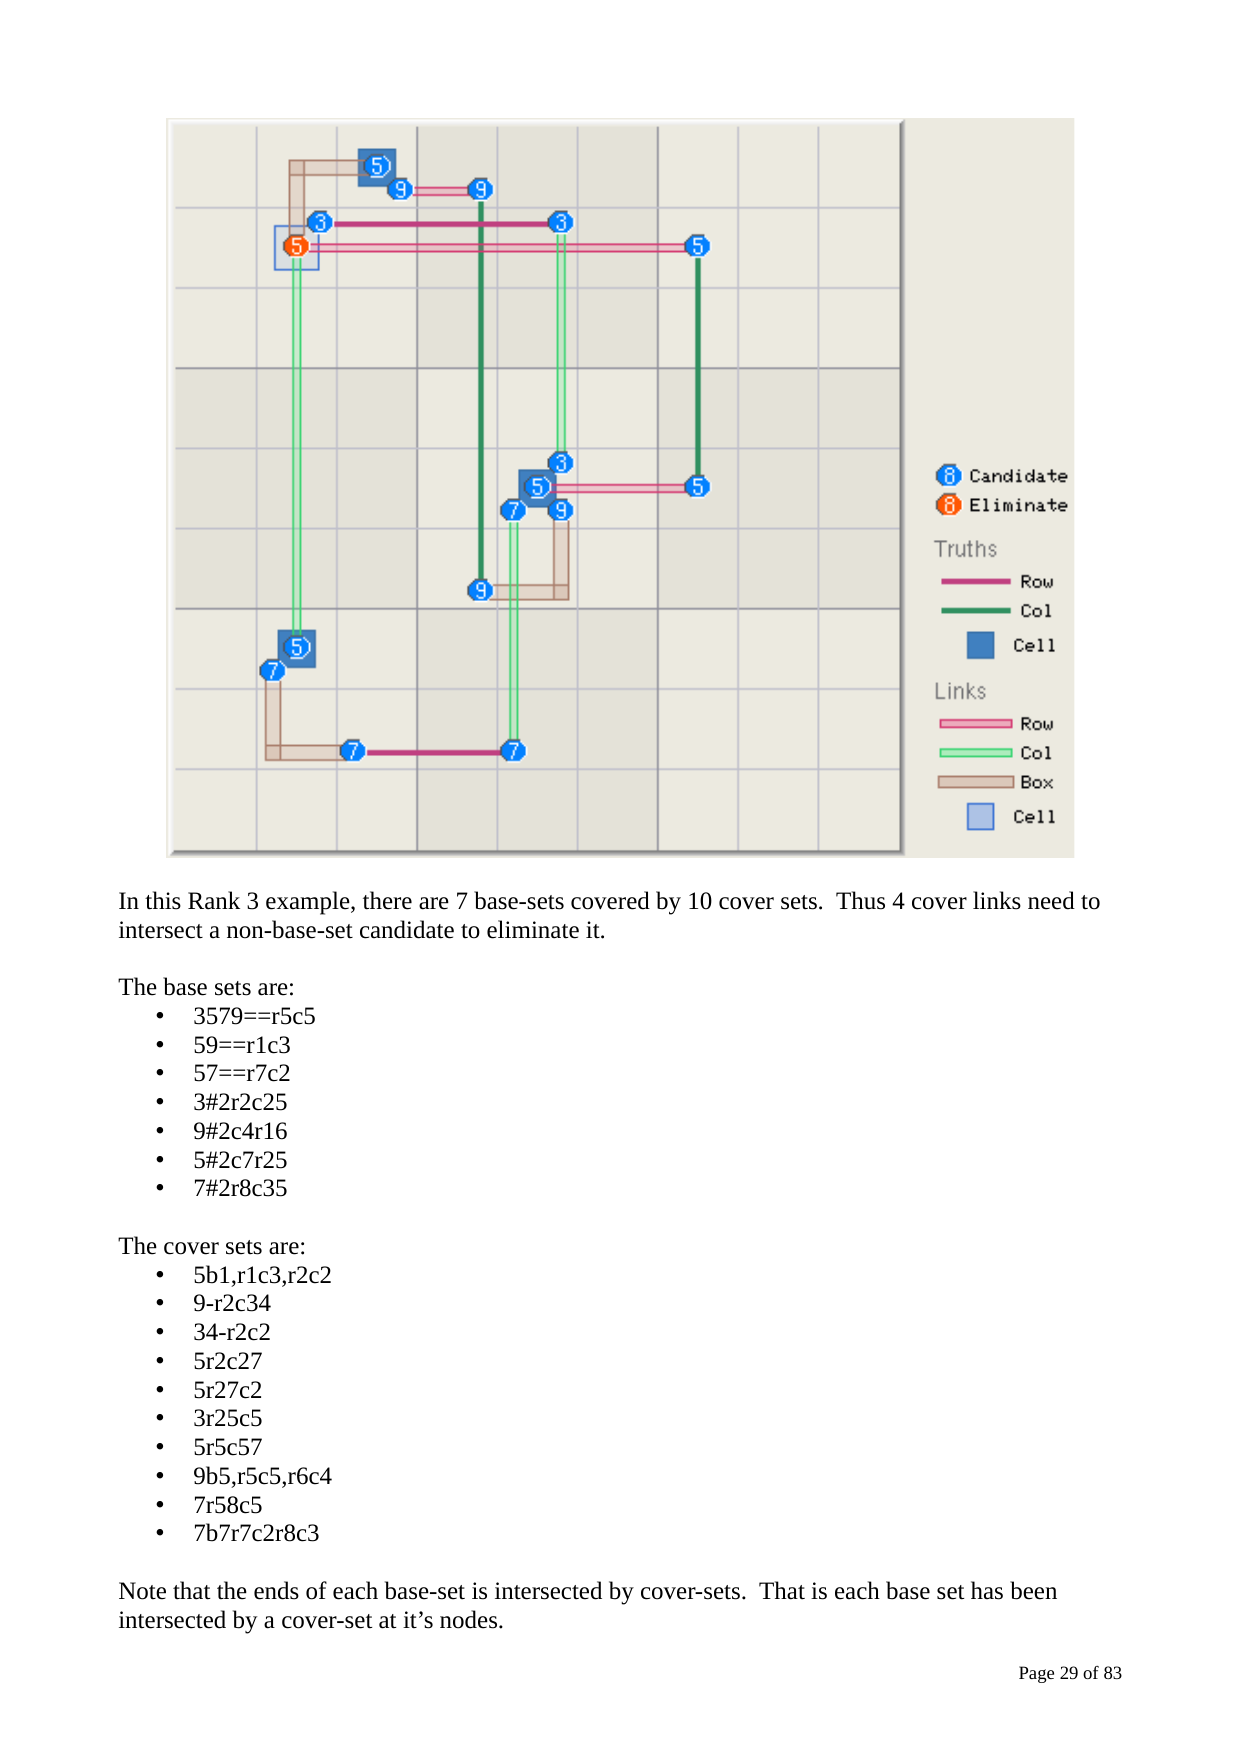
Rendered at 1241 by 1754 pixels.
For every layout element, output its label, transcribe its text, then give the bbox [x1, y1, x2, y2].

list 3r25c5 [156, 1403, 1122, 1432]
list 3579==r5c5 [156, 1001, 1122, 1030]
list 5r5c57 [156, 1432, 1122, 1461]
list 7#2r8c35 [156, 1173, 1122, 1202]
list 5r2c27 [156, 1346, 1122, 1375]
text In this Rank 3 example, there are 7 base-sets covered by 10 cover sets. Thus 4 cover links need to intersect a non-base-set candidate to eliminate it. [118, 886, 1122, 943]
list 7b7r7c2r8c3 [156, 1518, 1122, 1547]
picture [166, 118, 1075, 858]
text Note that the ends of each base-set is intersected by cover-sets. That is each base set has been intersected by a cover-set at it’s nodes. [118, 1576, 1122, 1633]
list 9b5,r5c5,r6c4 [156, 1461, 1122, 1490]
list 5#2c7r25 [156, 1145, 1122, 1173]
list 34-r2c2 [156, 1317, 1122, 1346]
text The base sets are: [118, 972, 1122, 1001]
list 5r27c2 [156, 1375, 1122, 1403]
list 57==r7c2 [156, 1058, 1122, 1087]
text The cover sets are: [118, 1231, 1122, 1260]
list 5b1,r1c3,r2c2 [156, 1260, 1122, 1288]
list 3#2r2c25 [156, 1087, 1122, 1116]
list 9-r2c34 [156, 1288, 1122, 1317]
list 9#2c4r16 [156, 1116, 1122, 1145]
list 59==r1c3 [156, 1030, 1122, 1058]
list 7r58c5 [156, 1490, 1122, 1518]
